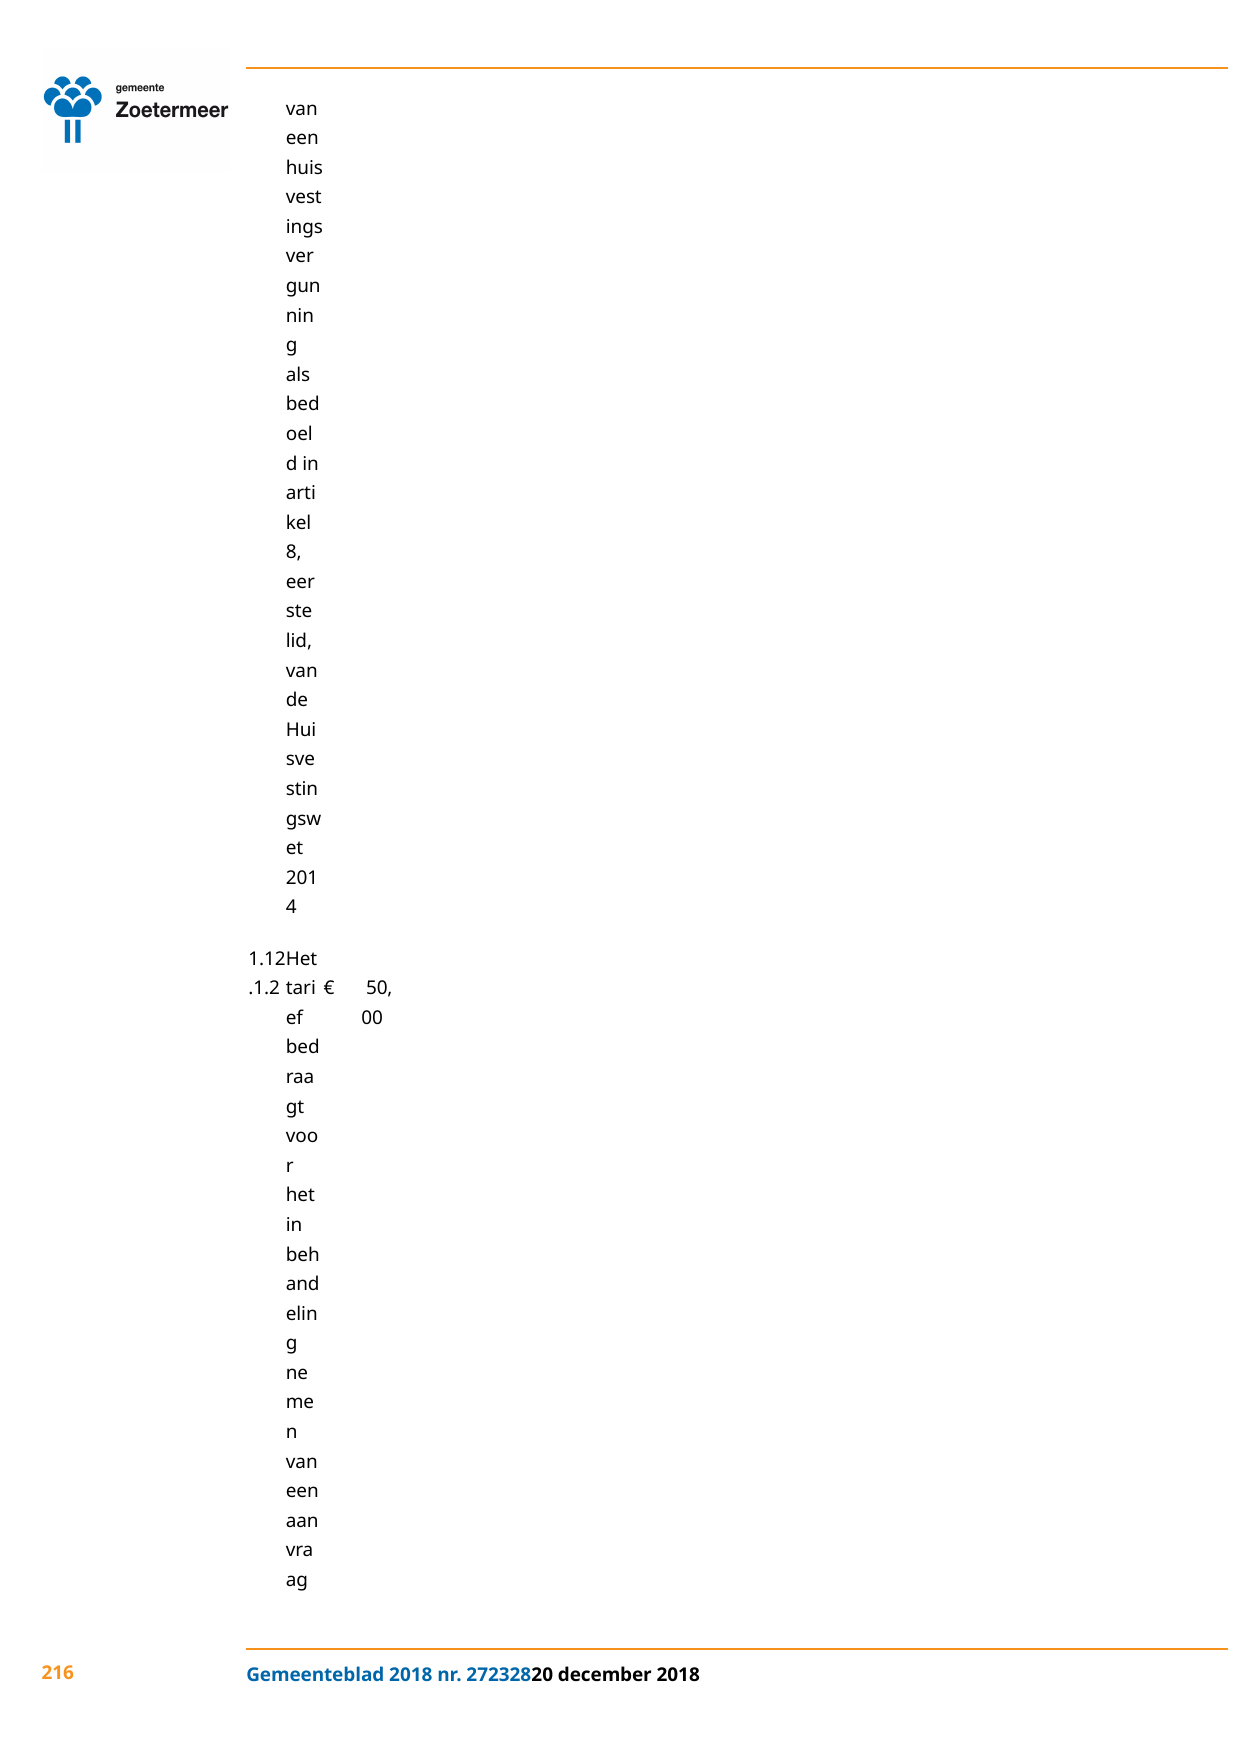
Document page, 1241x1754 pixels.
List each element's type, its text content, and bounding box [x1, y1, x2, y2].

table_cell [323, 95, 361, 919]
table_cell [361, 95, 398, 919]
table_cell 1.12.1.2 [248, 945, 286, 1592]
table_cell van een huisvestingsvergunning als bedoeld in artikel 8, eerste lid, van de Huisvestingswet 2014 [286, 95, 323, 919]
table_cell [323, 919, 361, 945]
table_cell [361, 919, 398, 945]
table_cell [286, 919, 323, 945]
table_cell 50,00 [361, 945, 398, 1592]
table_cell [248, 95, 286, 919]
table_cell [248, 919, 286, 945]
table_cell Het tarief bedraagt voor het in behandeling nemen van een aanvraag [286, 945, 323, 1592]
table_cell € [323, 945, 361, 1592]
picture [41, 47, 231, 172]
